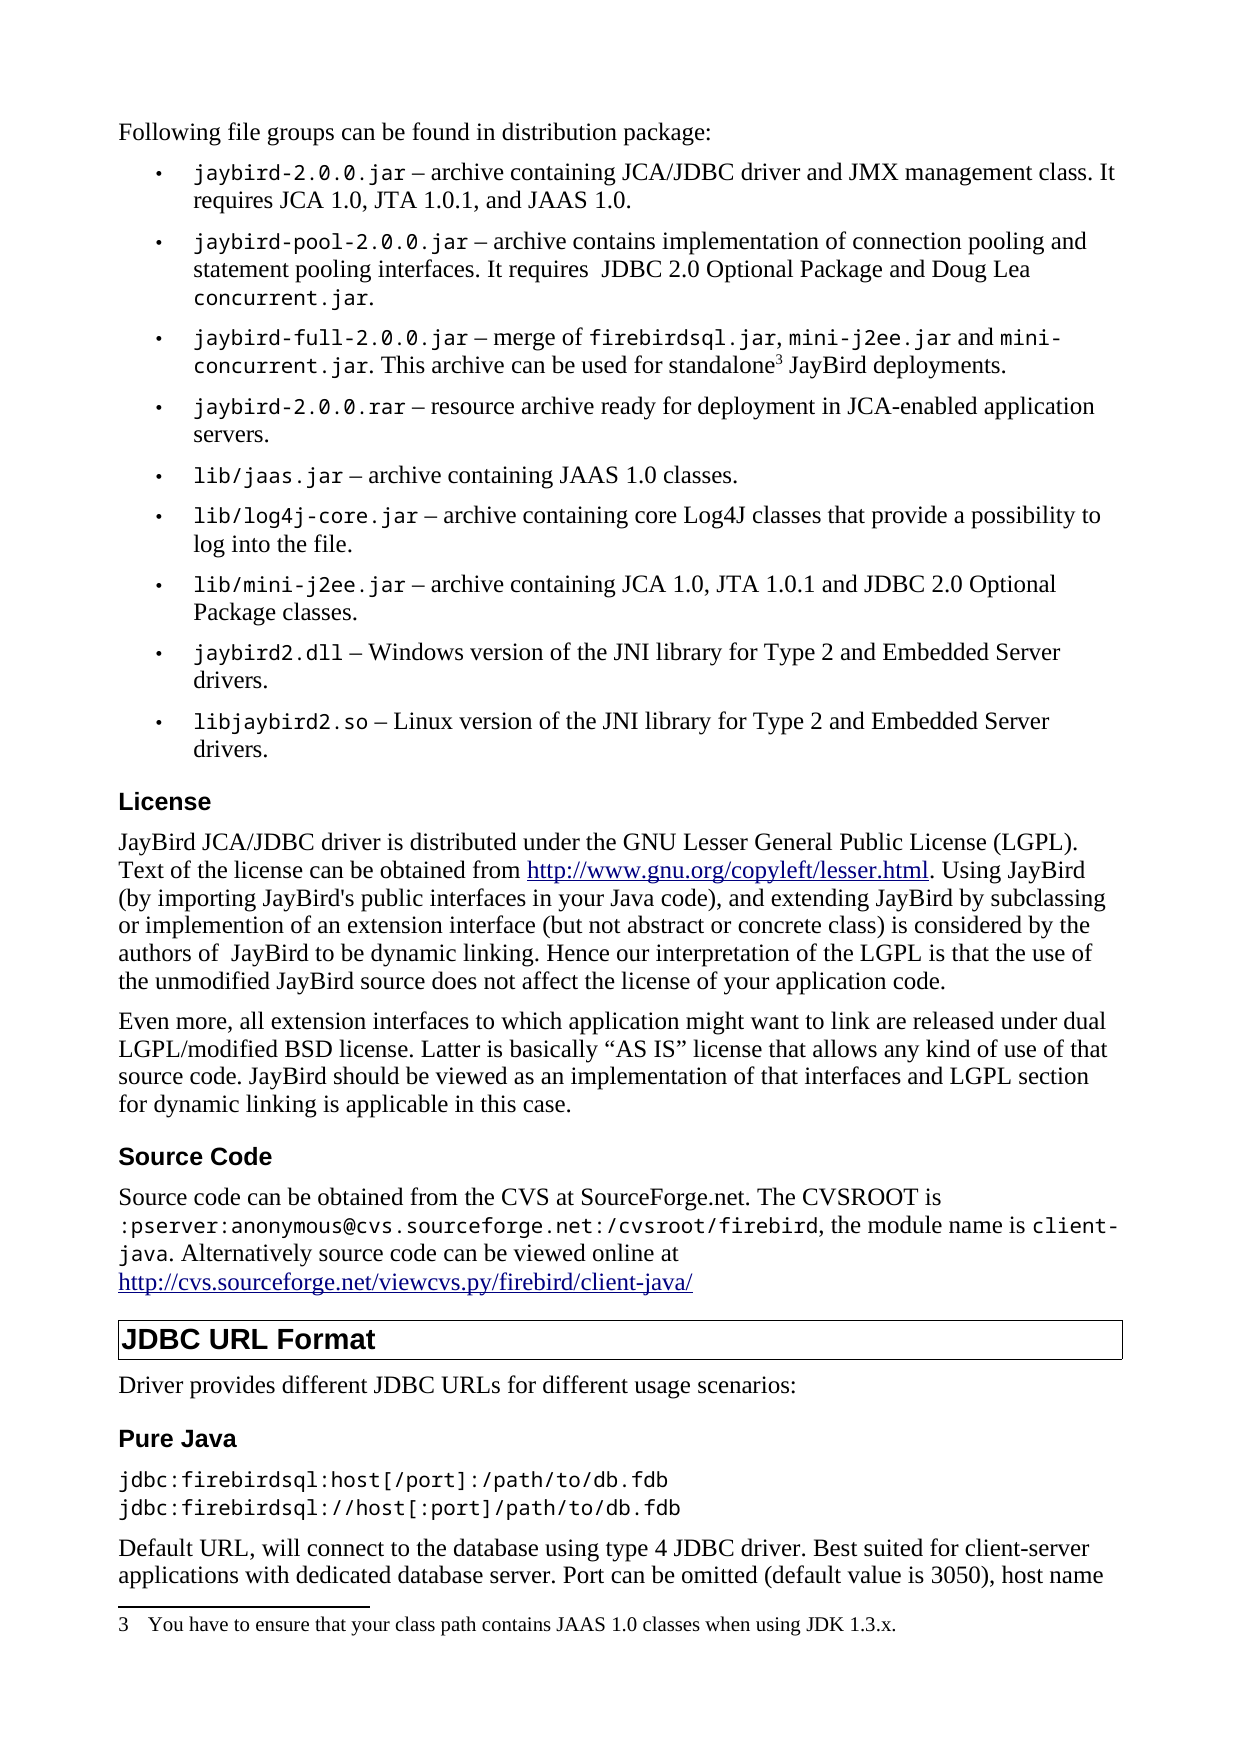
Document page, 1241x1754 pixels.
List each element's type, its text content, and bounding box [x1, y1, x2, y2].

text Driver provides different JDBC URLs for different usage scenarios: [118, 1372, 1122, 1399]
list lib/jaas.jar – archive containing JAAS 1.0 classes. [156, 461, 1122, 489]
subtitle Source Code [118, 1143, 1122, 1171]
list You have to ensure that your class path contains JAAS 1.0 classes when using JDK 1.3.x. [118, 1613, 1122, 1636]
text Default URL, will connect to the database using type 4 JDBC driver. Best suited for client-server applications with dedicated database server. Port can be omitted (default value is 3050), host name [118, 1534, 1122, 1589]
text Source code can be obtained from the CVS at SourceForge.net. The CVSROOT is :pserver:anonymous@cvs.sourceforge.net:/cvsroot/firebird, the module name is client-java. Alternatively source code can be viewed online at http://cvs.sourceforge.net/viewcvs.py/firebird/client-java/ [118, 1183, 1122, 1295]
subtitle JDBC URL Format [119, 1321, 1122, 1359]
list jaybird2.dll – Windows version of the JNI library for Type 2 and Embedded Server drivers. [156, 638, 1122, 694]
list libjaybird2.so – Linux version of the JNI library for Type 2 and Embedded Server drivers. [156, 707, 1122, 763]
list jaybird-2.0.0.jar – archive containing JCA/JDBC driver and JMX management class. It requires JCA 1.0, JTA 1.0.1, and JAAS 1.0. [156, 158, 1122, 214]
list jaybird-full-2.0.0.jar – merge of firebirdsql.jar, mini-j2ee.jar and mini-concurrent.jar. This archive can be used for standalone JayBird deployments. [156, 323, 1122, 380]
text jdbc:firebirdsql:host[/port]:/path/to/db.fdb jdbc:firebirdsql://host[:port]/path/to/db.fdb [118, 1465, 1122, 1521]
text Following file groups can be found in distribution package: [118, 118, 1122, 146]
text Even more, all extension interfaces to which application might want to link are released under dual LGPL/modified BSD license. Latter is basically “AS IS” license that allows any kind of use of that source code. JayBird should be viewed as an implementation of that interfaces and LGPL section for dynamic linking is applicable in this case. [118, 1007, 1122, 1118]
list lib/mini-j2ee.jar – archive containing JCA 1.0, JTA 1.0.1 and JDBC 2.0 Optional Package classes. [156, 570, 1122, 626]
text JayBird JCA/JDBC driver is distributed under the GNU Lesser General Public License (LGPL). Text of the license can be obtained from http://www.gnu.org/copyleft/lesser.html. Using JayBird (by importing JayBird's public interfaces in your Java code), and extending JayBird by subclassing or implemention of an extension interface (but not abstract or concrete class) is considered by the authors of JayBird to be dynamic linking. Hence our interpretation of the LGPL is that the use of the unmodified JayBird source does not affect the license of your application code. [118, 828, 1122, 994]
subtitle Pure Java [118, 1424, 1122, 1452]
list jaybird-pool-2.0.0.jar – archive contains implementation of connection pooling and statement pooling interfaces. It requires JDBC 2.0 Optional Package and Doug Lea concurrent.jar. [156, 227, 1122, 311]
list lib/log4j-core.jar – archive containing core Log4J classes that provide a possibility to log into the file. [156, 502, 1122, 557]
list jaybird-2.0.0.rar – resource archive ready for deployment in JCA-enabled application servers. [156, 392, 1122, 448]
subtitle License [118, 788, 1122, 816]
